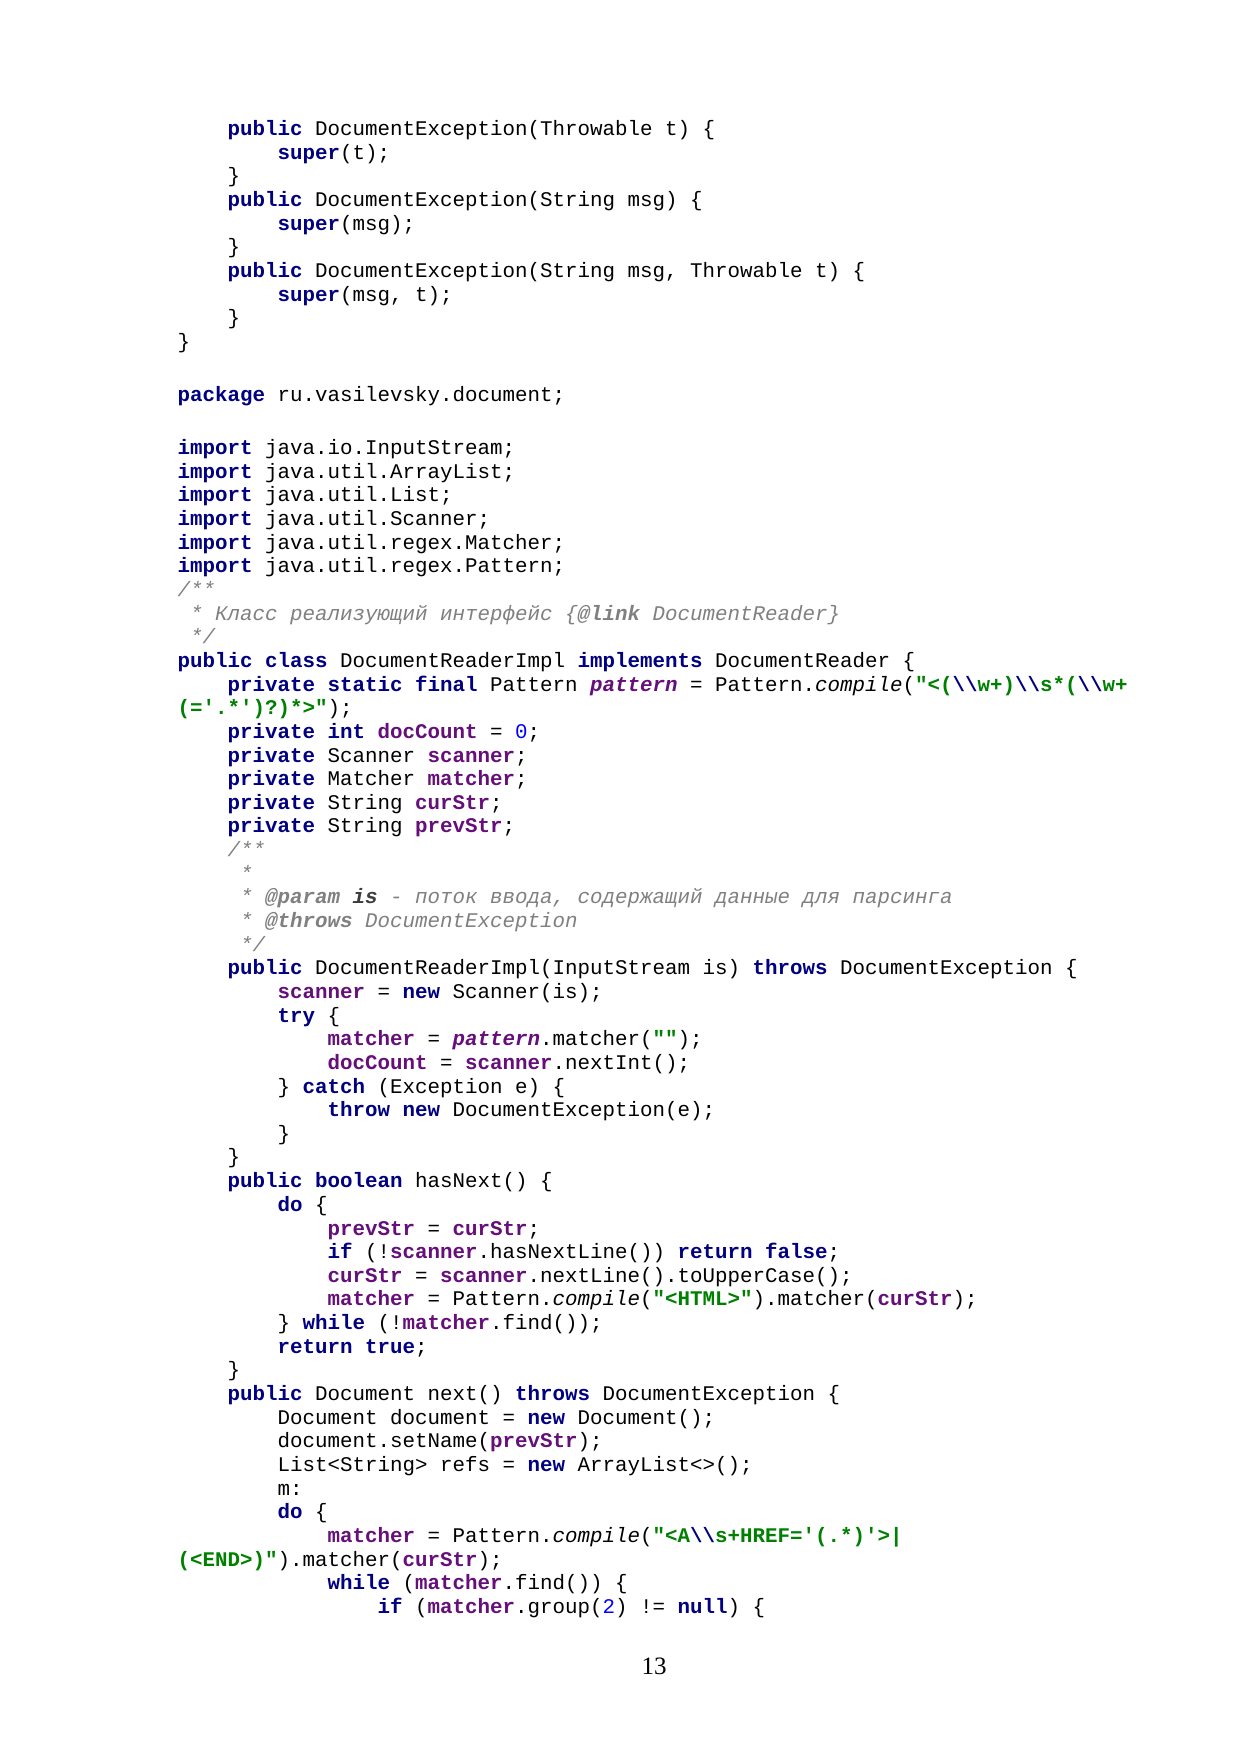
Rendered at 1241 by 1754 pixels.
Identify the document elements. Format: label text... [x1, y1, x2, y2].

text return true; [177, 1336, 1152, 1359]
text while (matcher.find()) { [177, 1572, 1152, 1596]
text private Matcher matcher; [177, 768, 1152, 792]
text import java.util.regex.Matcher; [177, 532, 1152, 555]
text throw new DocumentException(e); [177, 1099, 1152, 1123]
text private int docCount = 0; [177, 721, 1152, 744]
text import java.util.List; [177, 484, 1152, 508]
text * @param is - поток ввода, содержащий данные для парсинга [177, 886, 1152, 910]
text */ [177, 626, 1152, 650]
text scanner = new Scanner(is); [177, 981, 1152, 1005]
text do { [177, 1501, 1152, 1525]
text Document document = new Document(); [177, 1407, 1152, 1430]
text List<String> refs = new ArrayList<>(); [177, 1454, 1152, 1478]
text private String prevStr; [177, 816, 1152, 839]
text prevStr = curStr; [177, 1217, 1152, 1241]
text public DocumentException(String msg) { [177, 189, 1152, 213]
text } [177, 331, 1152, 354]
text } [177, 1359, 1152, 1383]
text super(t); [177, 142, 1152, 165]
text * [177, 863, 1152, 886]
text import java.util.ArrayList; [177, 461, 1152, 484]
text curStr = scanner.nextLine().toUpperCase(); [177, 1265, 1152, 1288]
text public DocumentReaderImpl(InputStream is) throws DocumentException { [177, 957, 1152, 981]
text import java.io.InputStream; [177, 437, 1152, 461]
text public class DocumentReaderImpl implements DocumentReader { [177, 650, 1152, 674]
text super(msg); [177, 213, 1152, 236]
text } [177, 165, 1152, 189]
text } [177, 307, 1152, 331]
text } [177, 236, 1152, 260]
text docCount = scanner.nextInt(); [177, 1052, 1152, 1076]
text */ [177, 934, 1152, 957]
text public Document next() throws DocumentException { [177, 1383, 1152, 1407]
text document.setName(prevStr); [177, 1430, 1152, 1454]
text * Класс реализующий интерфейс {@link DocumentReader} [177, 603, 1152, 626]
text super(msg, t); [177, 284, 1152, 307]
text public boolean hasNext() { [177, 1170, 1152, 1194]
text private static final Pattern pattern = Pattern.compile("<(\\w+)\\s*(\\w+(='.*')?)*>"); [177, 674, 1152, 721]
text import java.util.Scanner; [177, 508, 1152, 532]
text * @throws DocumentException [177, 910, 1152, 934]
text m: [177, 1478, 1152, 1501]
text try { [177, 1005, 1152, 1028]
text private String curStr; [177, 792, 1152, 816]
text package ru.vasilevsky.document; [177, 384, 1152, 408]
text public DocumentException(String msg, Throwable t) { [177, 260, 1152, 284]
text do { [177, 1194, 1152, 1217]
text } while (!matcher.find()); [177, 1312, 1152, 1336]
text /** [177, 839, 1152, 863]
text matcher = Pattern.compile("<A\\s+HREF='(.*)'>|(<END>)").matcher(curStr); [177, 1525, 1152, 1572]
text /** [177, 579, 1152, 603]
text } [177, 1147, 1152, 1170]
text import java.util.regex.Pattern; [177, 555, 1152, 579]
text if (matcher.group(2) != null) { [177, 1596, 1152, 1619]
text matcher = pattern.matcher(""); [177, 1028, 1152, 1052]
text public DocumentException(Throwable t) { [177, 118, 1152, 142]
text matcher = Pattern.compile("<HTML>").matcher(curStr); [177, 1288, 1152, 1312]
text if (!scanner.hasNextLine()) return false; [177, 1241, 1152, 1265]
text } [177, 1123, 1152, 1147]
text private Scanner scanner; [177, 744, 1152, 768]
text } catch (Exception e) { [177, 1076, 1152, 1099]
